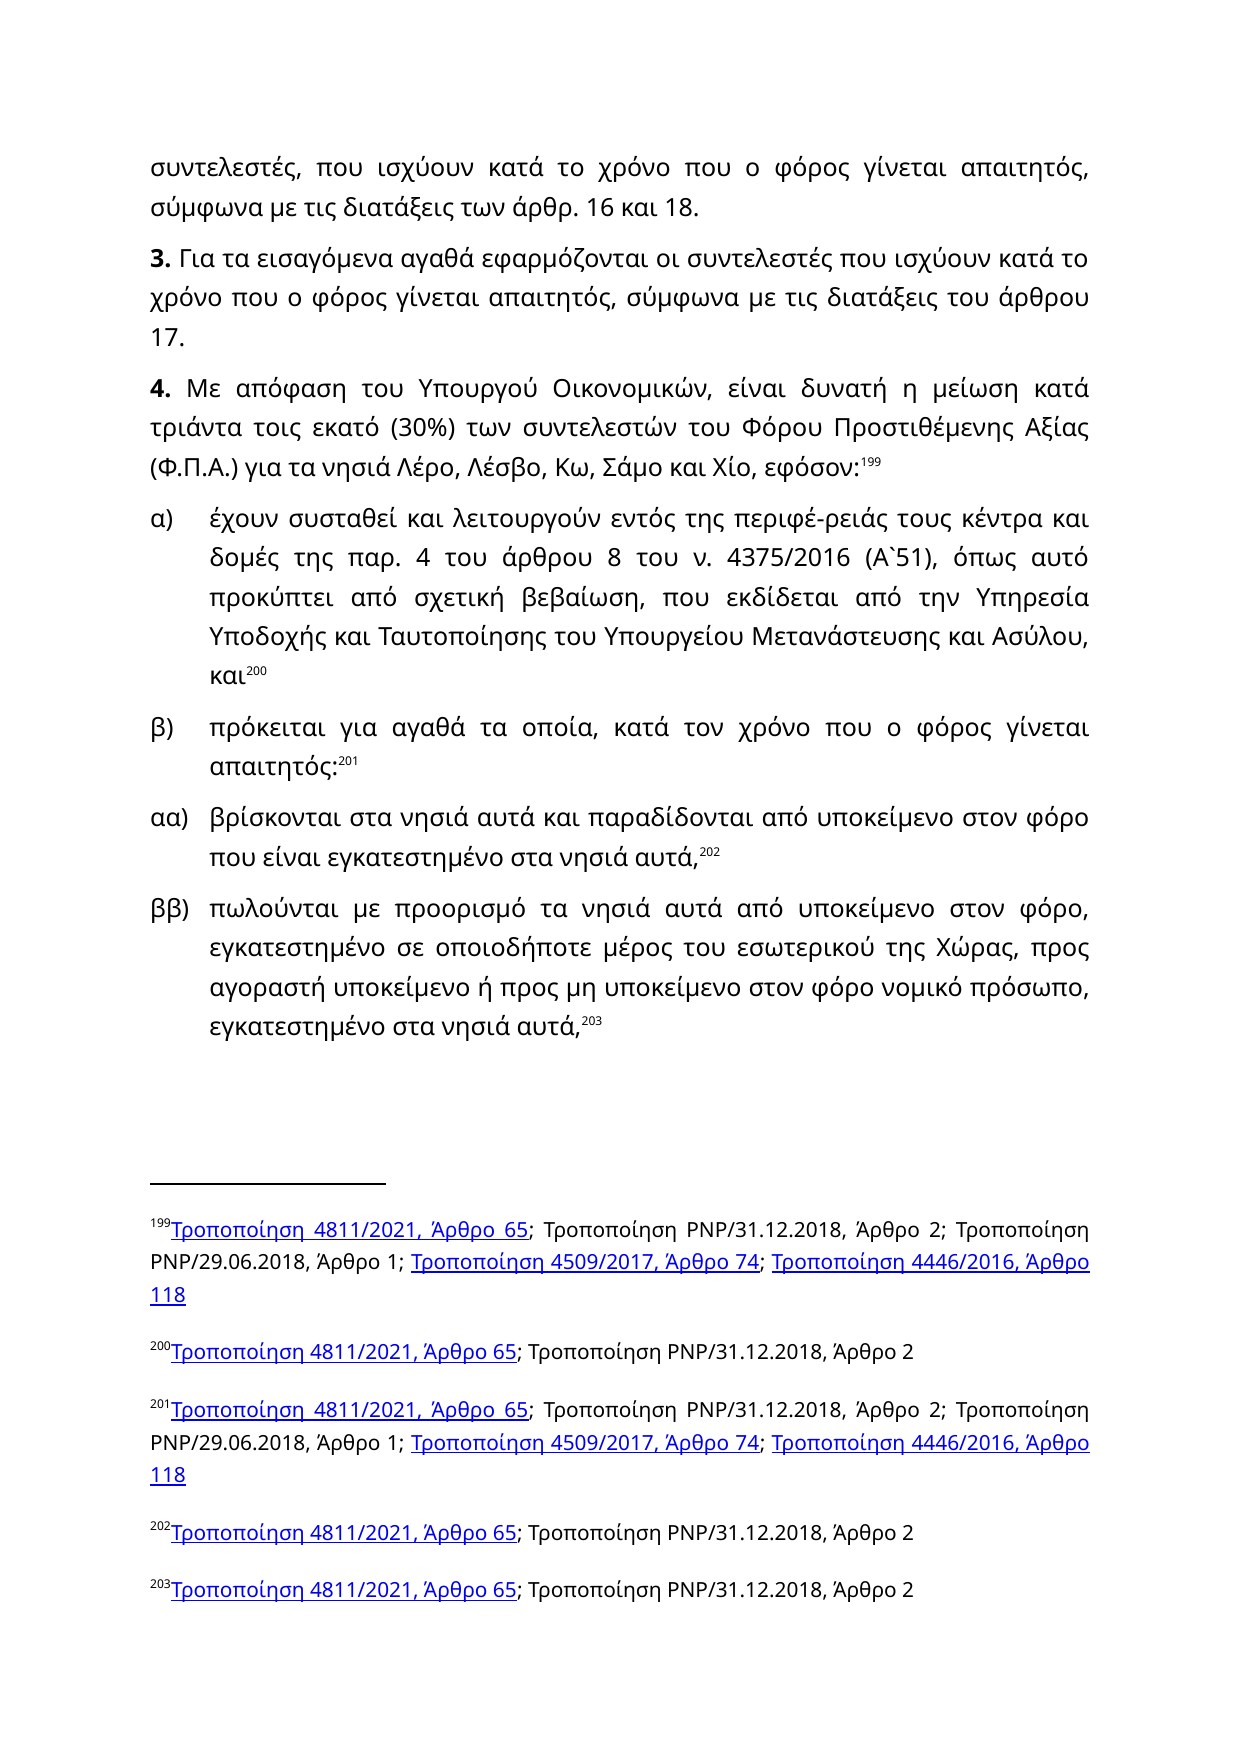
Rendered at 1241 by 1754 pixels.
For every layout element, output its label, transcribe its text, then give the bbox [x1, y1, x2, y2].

text 4. Με απόφαση του Υπουργού Οικονομικών, είναι δυνατή η μείωση κατά τριάντα τοις εκατό (30%) των συντελεστών του Φόρου Προστιθέμενης Αξίας (Φ.Π.Α.) για τα νησιά Λέρο, Λέσβο, Κω, Σάμο και Χίο, εφόσον: [150, 371, 1090, 483]
list α) έχουν συσταθεί και λειτουργούν εντός της περιφέ-ρειάς τους κέντρα και δομές της παρ. 4 του άρθρου 8 του ν. 4375/2016 (Α`51), όπως αυτό προκύπτει από σχετική βεβαίωση, που εκδίδεται από την Υπηρεσία Υποδοχής και Ταυτοποίησης του Υπουργείου Μετανάστευσης και Ασύλου, και [150, 501, 1090, 692]
text Τροποποίηση 4811/2021, Άρθρο 65; Τροποποίηση PNP/31.12.2018, Άρθρο 2 [150, 1518, 1090, 1546]
text Τροποποίηση 4811/2021, Άρθρο 65; Τροποποίηση PNP/31.12.2018, Άρθρο 2 [150, 1576, 1090, 1604]
text Τροποποίηση 4811/2021, Άρθρο 65; Τροποποίηση PNP/31.12.2018, Άρθρο 2; Τροποποίηση PNP/29.06.2018, Άρθρο 1; Τροποποίηση 4509/2017, Άρθρο 74; Τροποποίηση 4446/2016, Άρθρο 118 [150, 1215, 1090, 1308]
list ββ) πωλούνται με προορισμό τα νησιά αυτά από υποκείμενο στον φόρο, εγκατεστημένο σε οποιοδήποτε μέρος του εσωτερικού της Χώρας, προς αγοραστή υποκείμενο ή προς μη υποκείμενο στον φόρο νομικό πρόσωπο, εγκατεστημένο στα νησιά αυτά, [150, 891, 1090, 1042]
list αα) βρίσκονται στα νησιά αυτά και παραδίδονται από υποκείμενο στον φόρο που είναι εγκατεστημένο στα νησιά αυτά, [150, 800, 1090, 873]
text συντελεστές, που ισχύουν κατά το χρόνο που ο φόρος γίνεται απαιτητός, σύμφωνα με τις διατάξεις των άρθρ. 16 και 18. [150, 150, 1090, 223]
text 3. Για τα εισαγόμενα αγαθά εφαρμόζονται οι συντελεστές που ισχύουν κατά το χρόνο που ο φόρος γίνεται απαιτητός, σύμφωνα με τις διατάξεις του άρθρου 17. [150, 241, 1090, 353]
list β) πρόκειται για αγαθά τα οποία, κατά τον χρόνο που ο φόρος γίνεται απαιτητός: [150, 709, 1090, 782]
text Τροποποίηση 4811/2021, Άρθρο 65; Τροποποίηση PNP/31.12.2018, Άρθρο 2 [150, 1337, 1090, 1366]
text Τροποποίηση 4811/2021, Άρθρο 65; Τροποποίηση PNP/31.12.2018, Άρθρο 2; Τροποποίηση PNP/29.06.2018, Άρθρο 1; Τροποποίηση 4509/2017, Άρθρο 74; Τροποποίηση 4446/2016, Άρθρο 118 [150, 1395, 1090, 1489]
